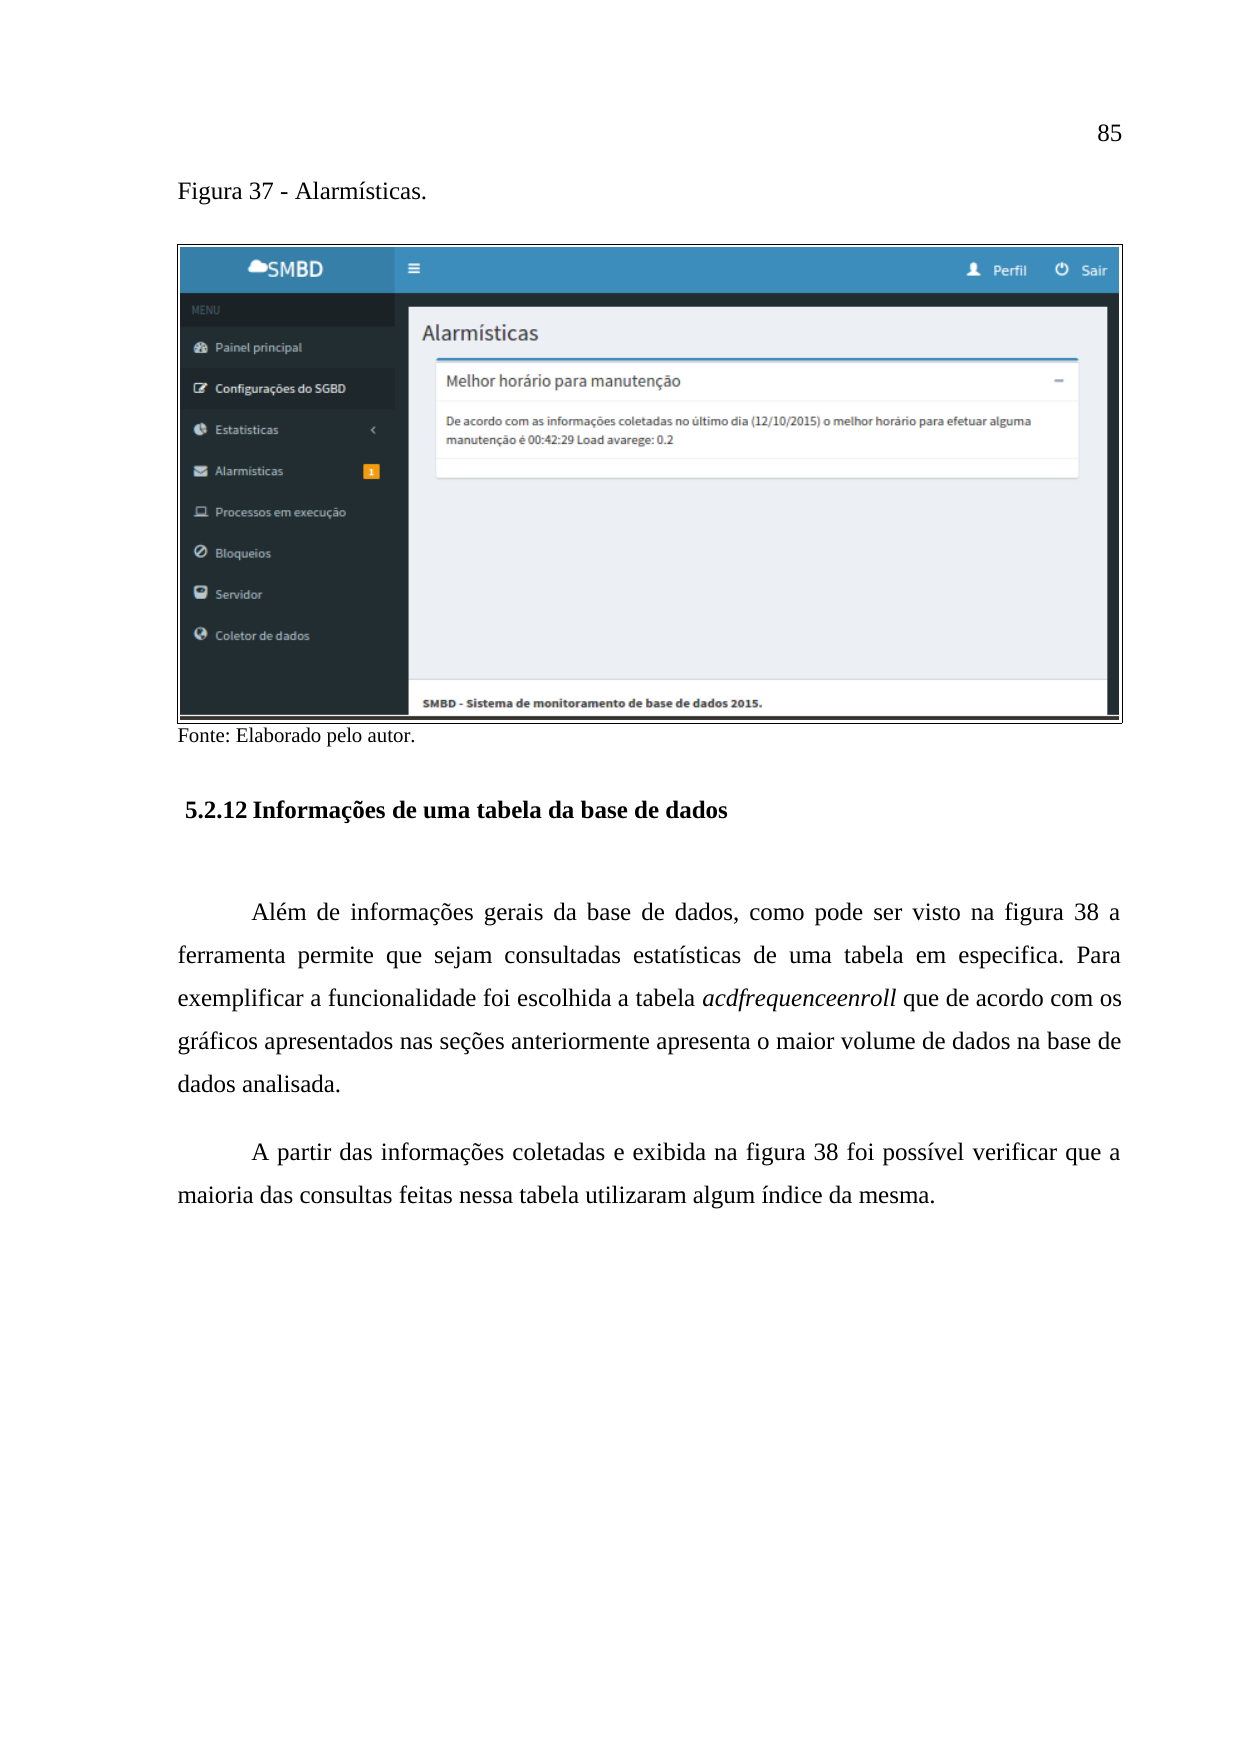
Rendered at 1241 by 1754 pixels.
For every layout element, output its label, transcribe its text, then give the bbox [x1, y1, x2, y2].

text Figura 37 - Alarmísticas. [177, 176, 1122, 205]
text Além de informações gerais da base de dados, como pode ser visto na figura 38 a ferramenta permite que sejam consultadas estatísticas de uma tabela em especifica. Para exemplificar a funcionalidade foi escolhida a tabela acdfrequenceenroll que de acordo com os gráficos apresentados nas seções anteriormente apresenta o maior volume de dados na base de dados analisada. [177, 897, 1122, 1098]
picture [180, 247, 1119, 720]
list Informações de uma tabela da base de dados [185, 795, 1122, 824]
text A partir das informações coletadas e exibida na figura 38 foi possível verificar que a maioria das consultas feitas nessa tabela utilizaram algum índice da mesma. [177, 1137, 1122, 1209]
text [178, 245, 1122, 723]
list Fonte: Elaborado pelo autor. [177, 724, 1122, 747]
